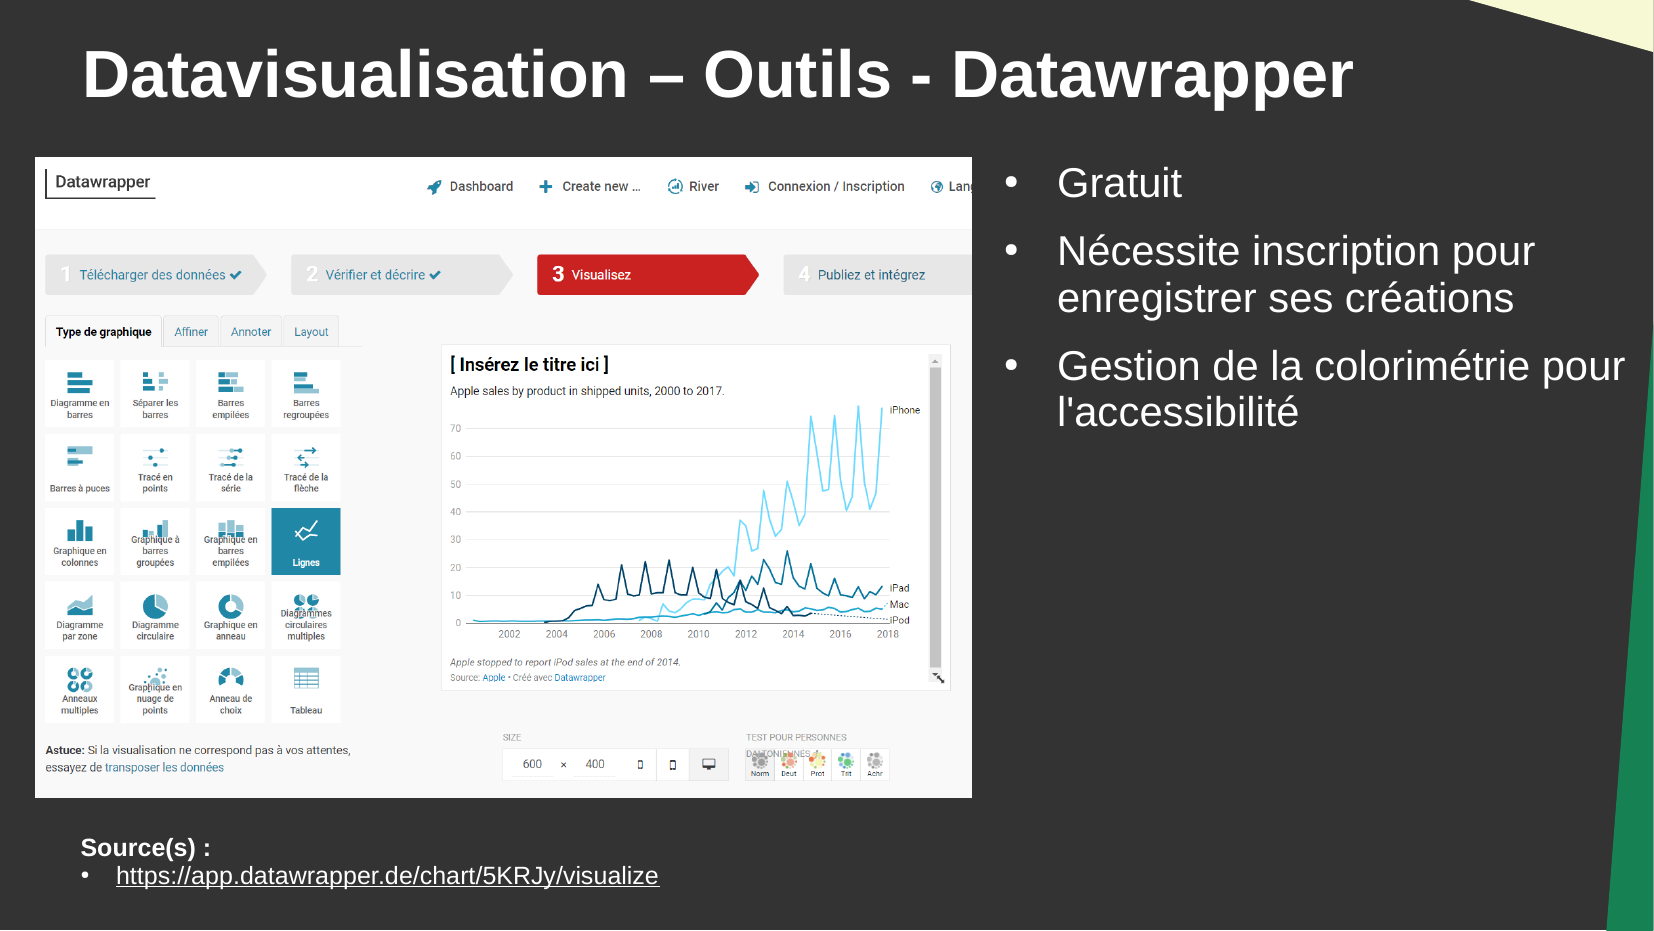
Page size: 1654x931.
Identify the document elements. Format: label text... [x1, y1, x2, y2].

list Gratuit Nécessite inscription pour enregistrer ses créations Gestion de la colorimétrie pour l'accessibilité [986, 159, 1636, 485]
picture [35, 157, 972, 798]
text_box Source(s) : https://app.datawrapper.de/chart/5KRJy/visualize [65, 826, 1483, 926]
text_box [1606, 314, 1654, 931]
text_box [1468, 0, 1654, 53]
title Datavisualisation – Outils - Datawrapper [82, 37, 1571, 122]
